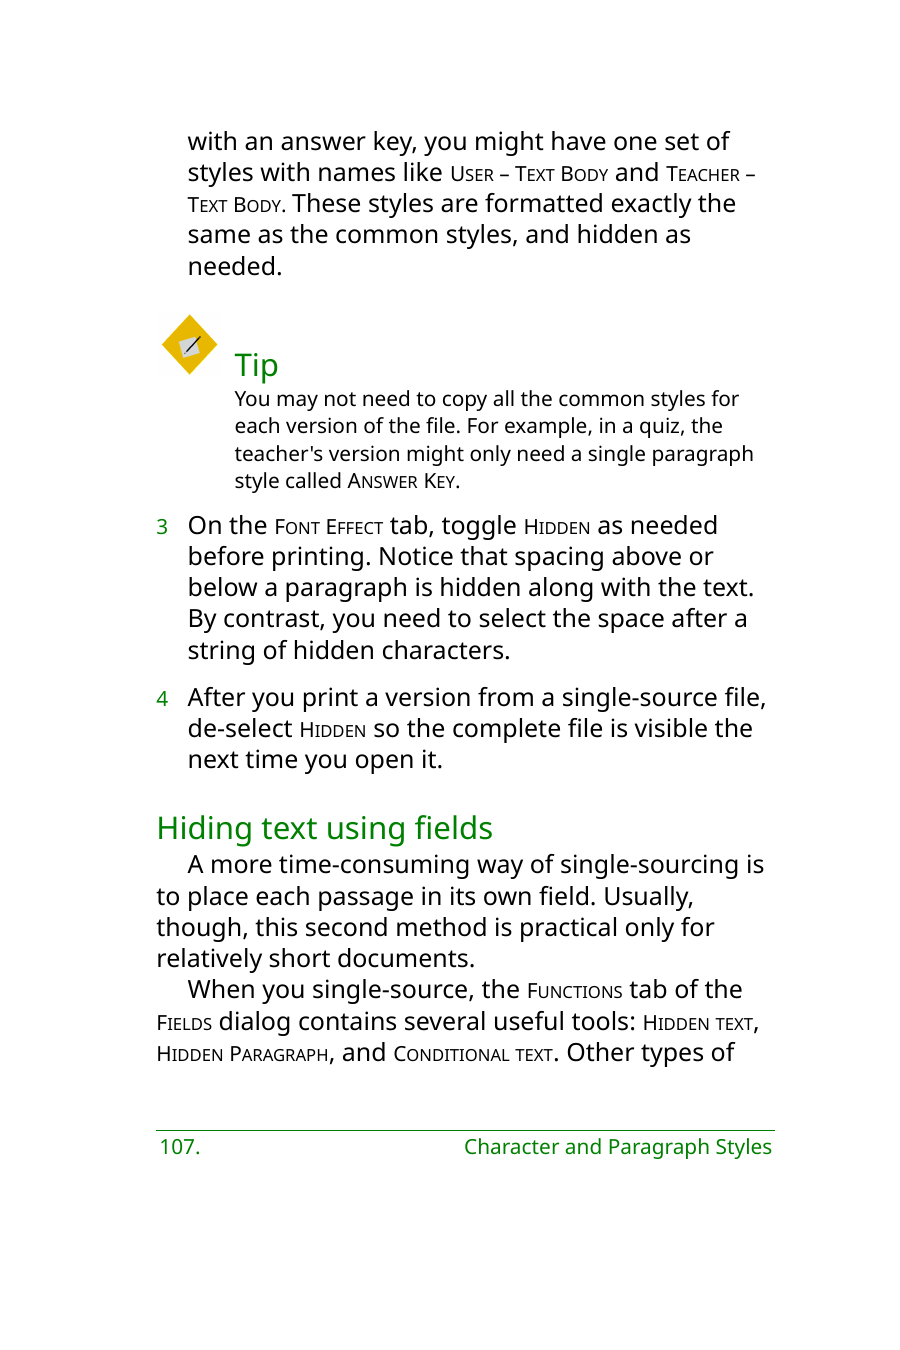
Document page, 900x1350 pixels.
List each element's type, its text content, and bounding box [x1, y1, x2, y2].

text You may not need to copy all the common styles for each version of the file. For example, in a quiz, the teacher's version might only need a single paragraph style called Answer Key. [234, 385, 775, 493]
list Tip [156, 312, 775, 385]
text A more time-consuming way of single-sourcing is to place each passage in its own field. Usually, though, this second method is practical only for relatively short documents. [156, 849, 775, 974]
list with an answer key, you might have one set of styles with names like User – Text Body and Teacher – Text Body. These styles are formatted exactly the same as the common styles, and hidden as needed. [156, 125, 775, 281]
text When you single-source, the Functions tab of the Fields dialog contains several useful tools: Hidden text, Hidden Paragraph, and Conditional text. Other types of [156, 974, 775, 1067]
list On the Font Effect tab, toggle Hidden as needed before printing. Notice that spacing above or below a paragraph is hidden along with the text. By contrast, you need to select the space after a string of hidden characters. [156, 509, 775, 665]
picture [157, 313, 220, 376]
subtitle Hiding text using fields [156, 806, 775, 849]
list After you print a version from a single-source file, de-select Hidden so the complete file is visible the next time you open it. [156, 681, 775, 775]
